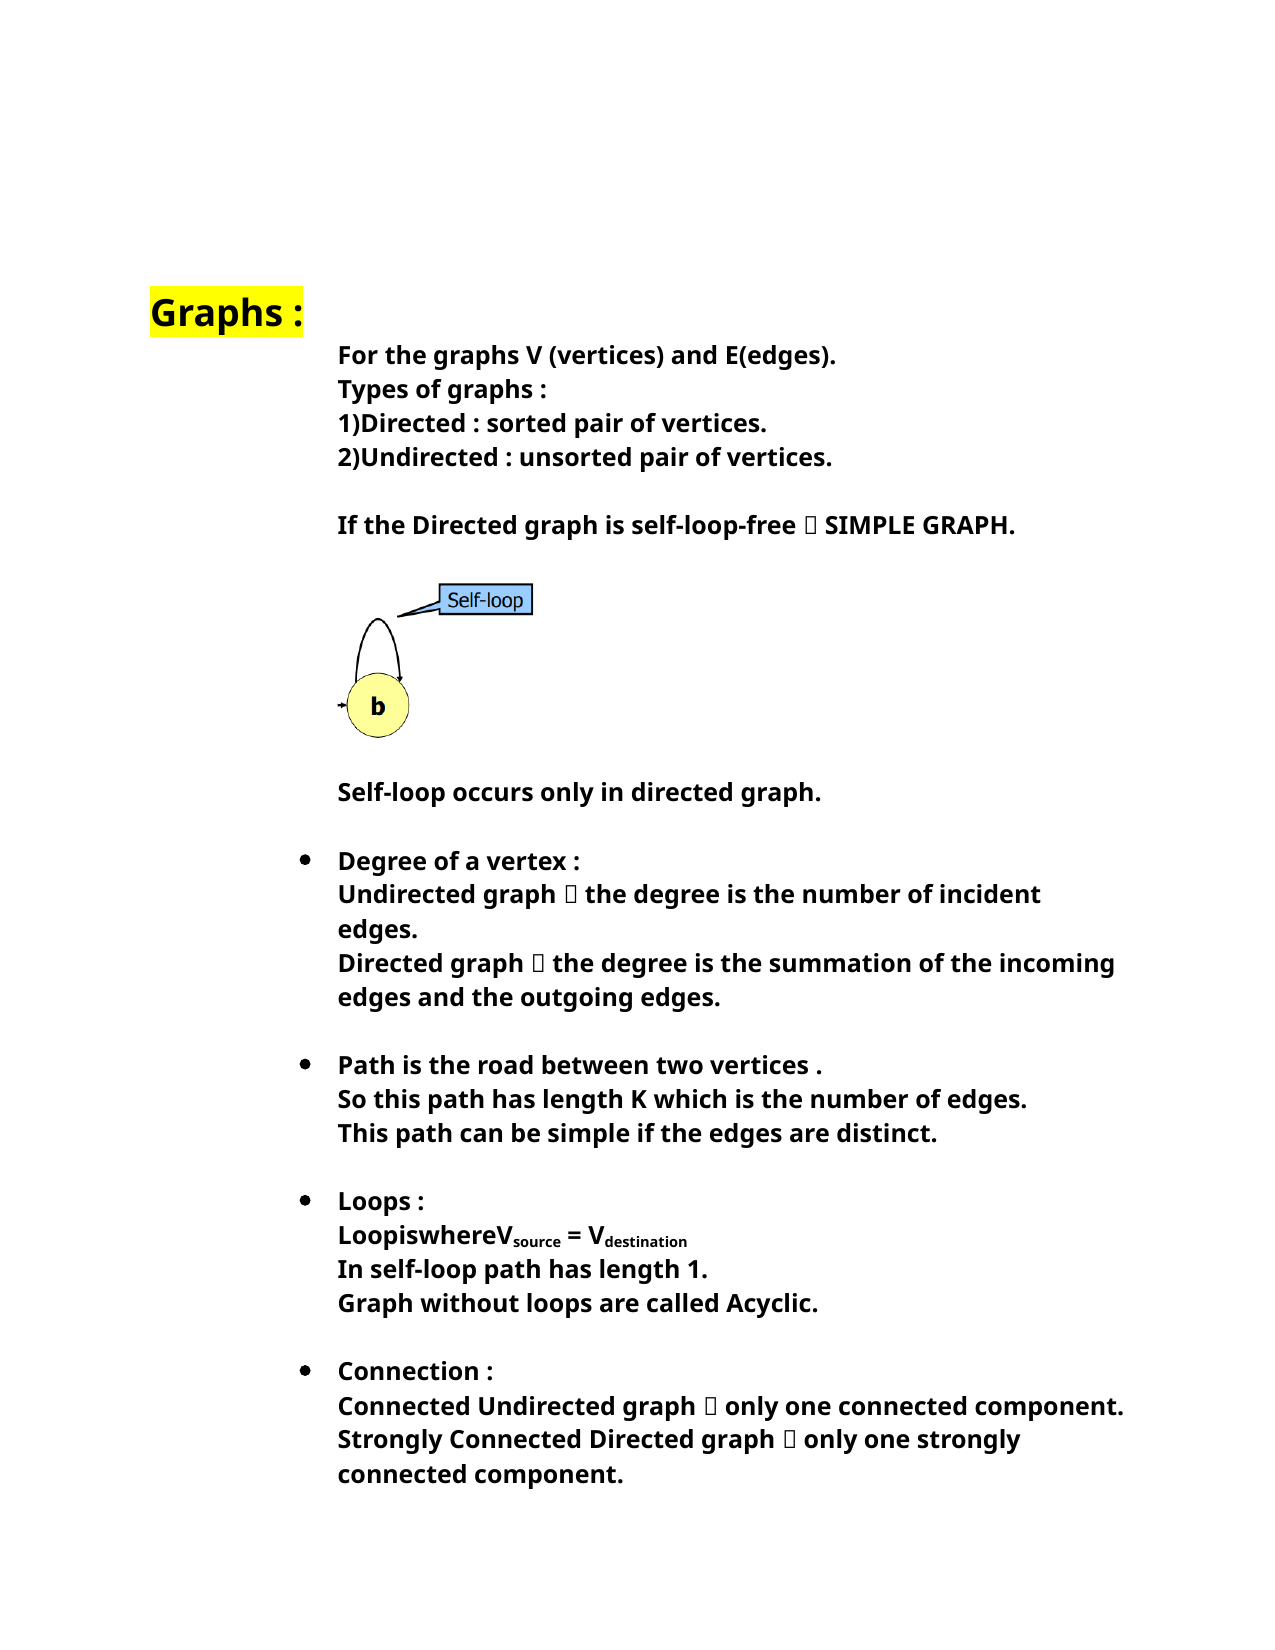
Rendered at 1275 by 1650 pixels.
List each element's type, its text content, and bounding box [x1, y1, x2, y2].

subtitle So this path has length K which is the number of edges. [337, 1082, 1125, 1116]
subtitle Directed graph  the degree is the summation of the incoming edges and the outgoing edges. [337, 945, 1125, 1013]
subtitle Strongly Connected Directed graph  only one strongly connected component. [337, 1422, 1125, 1490]
subtitle Connected Undirected graph  only one connected component. [337, 1388, 1125, 1422]
subtitle Loops : [300, 1184, 1125, 1218]
subtitle Graphs : [150, 286, 1125, 337]
subtitle Connection : [300, 1354, 1125, 1388]
subtitle Path is the road between two vertices . [300, 1047, 1125, 1082]
subtitle LoopiswhereVsource = Vdestination [337, 1218, 1125, 1252]
subtitle Self-loop occurs only in directed graph. [337, 775, 1125, 809]
subtitle 2)Undirected : unsorted pair of vertices. [337, 439, 1125, 473]
subtitle Types of graphs : [337, 371, 1125, 405]
subtitle If the Directed graph is self-loop-free  SIMPLE GRAPH. [337, 508, 1125, 542]
subtitle For the graphs V (vertices) and E(edges). [262, 337, 1125, 371]
subtitle This path can be simple if the edges are distinct. [337, 1116, 1125, 1150]
subtitle 1)Directed : sorted pair of vertices. [337, 405, 1125, 439]
subtitle In self-loop path has length 1. [337, 1252, 1125, 1286]
subtitle Undirected graph  the degree is the number of incident edges. [337, 877, 1125, 945]
picture [337, 575, 574, 741]
subtitle Graph without loops are called Acyclic. [337, 1286, 1125, 1320]
subtitle Degree of a vertex : [300, 843, 1125, 877]
